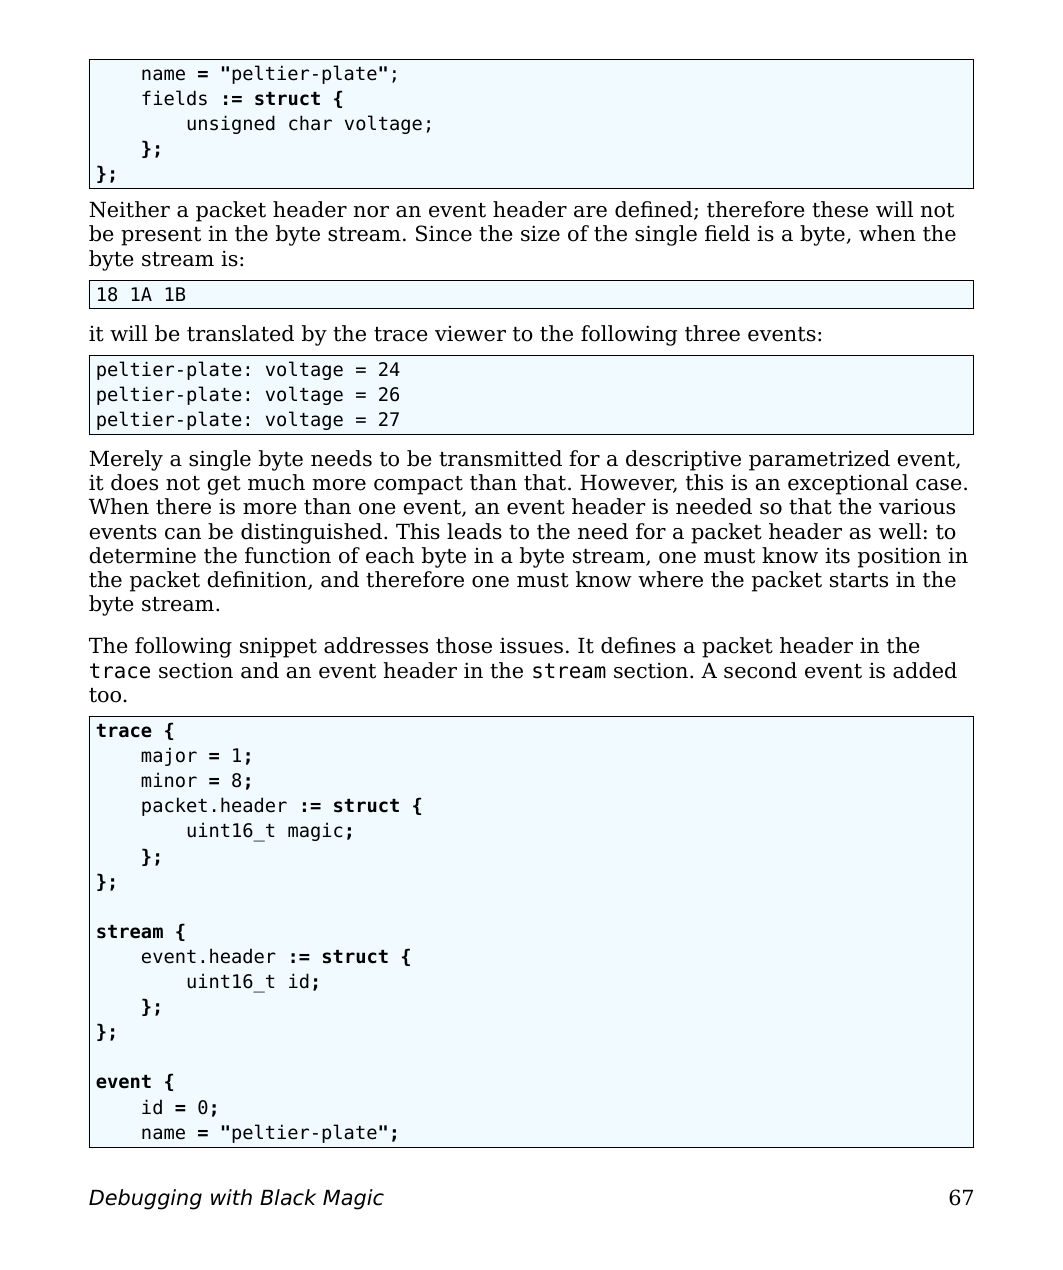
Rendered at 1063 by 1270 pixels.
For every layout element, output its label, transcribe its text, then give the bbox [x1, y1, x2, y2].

text The following snippet addresses those issues. It defines a packet header in the trace section and an event header in the stream section. A second event is added too. [88, 634, 974, 707]
text Neither a packet header nor an event header are defined; therefore these will not be present in the byte stream. Since the size of the single field is a byte, when the byte stream is: [88, 198, 974, 271]
text id = 0; [90, 1093, 973, 1118]
text peltier-plate: voltage = 26 [90, 380, 973, 405]
text }; [90, 867, 973, 892]
text stream { [90, 917, 973, 942]
text peltier-plate: voltage = 24 [90, 356, 973, 380]
text }; [90, 992, 973, 1017]
text unsigned char voltage; [90, 109, 973, 134]
text name = "peltier-plate"; [90, 1118, 973, 1147]
text uint16_t magic; [90, 817, 973, 842]
text 18 1A 1B [90, 281, 973, 308]
text }; [90, 842, 973, 867]
text }; [90, 134, 973, 159]
text trace { [90, 717, 973, 741]
text event.header := struct { [90, 942, 973, 967]
text minor = 8; [90, 766, 973, 791]
text it will be translated by the trace viewer to the following three events: [88, 322, 974, 346]
text name = "peltier-plate"; [90, 60, 973, 84]
text uint16_t id; [90, 967, 973, 992]
text }; [90, 1017, 973, 1042]
text peltier-plate: voltage = 27 [90, 405, 973, 434]
text }; [90, 159, 973, 188]
text fields := struct { [90, 84, 973, 109]
text major = 1; [90, 741, 973, 766]
text Merely a single byte needs to be transmitted for a descriptive parametrized event, it does not get much more compact than that. However, this is an exceptional case. When there is more than one event, an event header is needed so that the various events can be distinguished. This leads to the need for a packet header as well: to determine the function of each byte in a byte stream, one must know its position in the packet definition, and therefore one must know where the packet starts in the byte stream. [88, 447, 974, 617]
text packet.header := struct { [90, 791, 973, 817]
text event { [90, 1068, 973, 1093]
